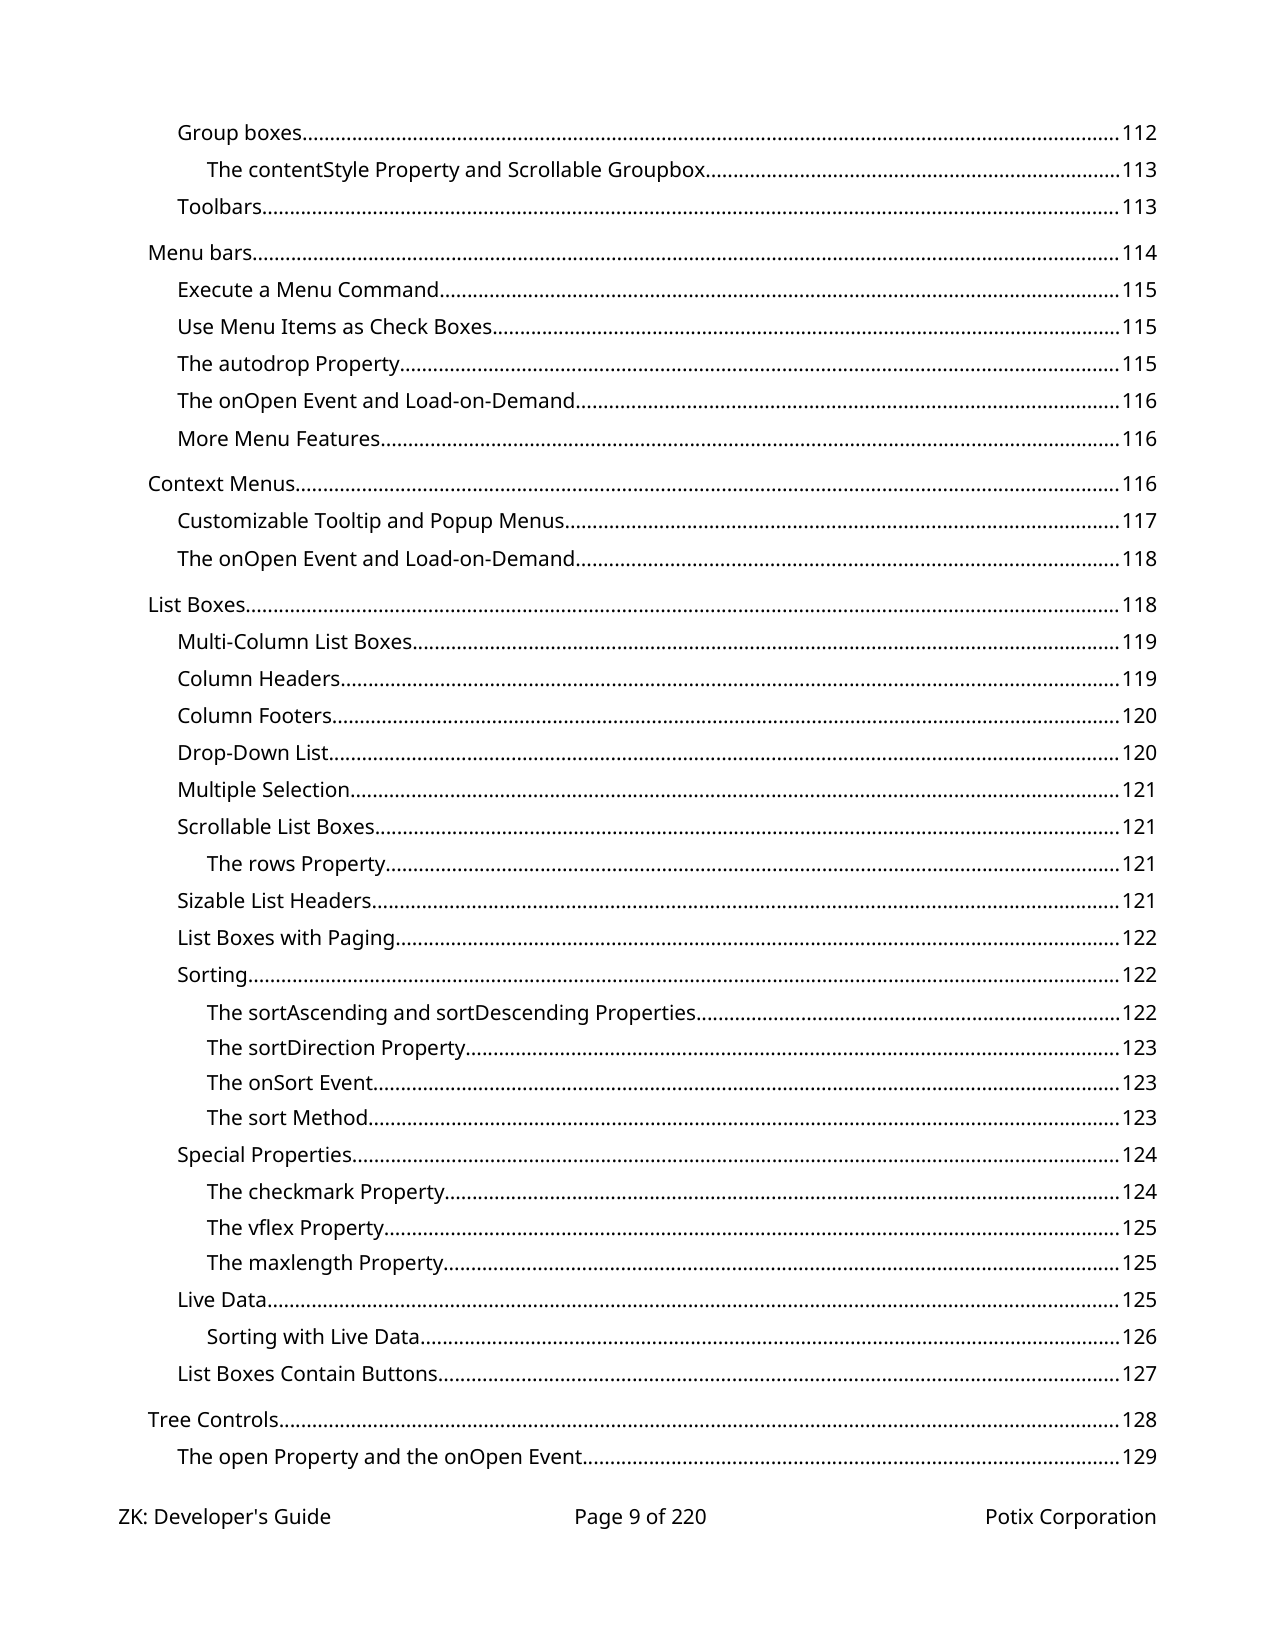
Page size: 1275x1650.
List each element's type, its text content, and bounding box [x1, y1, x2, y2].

text The onSort Event 123 [207, 1068, 1157, 1096]
text The maxlength Property 125 [207, 1248, 1157, 1276]
text Group boxes 112 [177, 118, 1157, 146]
text The sortAscending and sortDescending Properties 122 [207, 998, 1157, 1026]
text The rows Property 121 [207, 849, 1157, 877]
text The checkmark Property 124 [207, 1177, 1157, 1206]
text Multiple Selection 121 [177, 775, 1157, 803]
text Customizable Tooltip and Popup Menus 117 [177, 507, 1157, 535]
text Column Footers 120 [177, 701, 1157, 729]
text Toolbars 113 [177, 192, 1157, 221]
text The autodrop Property 115 [177, 349, 1157, 378]
text List Boxes Contain Buttons 127 [177, 1359, 1157, 1387]
text The onOpen Event and Load-on-Demand 118 [177, 544, 1157, 572]
text Execute a Menu Command 115 [177, 275, 1157, 303]
text The sort Method 123 [207, 1103, 1157, 1131]
text The open Property and the onOpen Event 129 [177, 1442, 1157, 1470]
text More Menu Features 116 [177, 424, 1157, 452]
text List Boxes 118 [148, 590, 1157, 618]
text Context Menus 116 [148, 469, 1157, 498]
text List Boxes with Paging 122 [177, 923, 1157, 952]
text Tree Controls 128 [148, 1405, 1157, 1433]
text Multi-Column List Boxes 119 [177, 627, 1157, 655]
text The vflex Property 125 [207, 1213, 1157, 1241]
text Use Menu Items as Check Boxes 115 [177, 312, 1157, 341]
text The contentStyle Property and Scrollable Groupbox 113 [207, 155, 1157, 183]
text Scrollable List Boxes 121 [177, 812, 1157, 840]
text Column Headers 119 [177, 664, 1157, 692]
text Sizable List Headers 121 [177, 886, 1157, 914]
text Menu bars 114 [148, 238, 1157, 266]
text Special Properties 124 [177, 1140, 1157, 1168]
text The sortDirection Property 123 [207, 1033, 1157, 1061]
text Drop-Down List 120 [177, 738, 1157, 766]
text Sorting 122 [177, 961, 1157, 989]
text The onOpen Event and Load-on-Demand 116 [177, 387, 1157, 415]
text Live Data 125 [177, 1285, 1157, 1313]
text Sorting with Live Data 126 [207, 1322, 1157, 1350]
